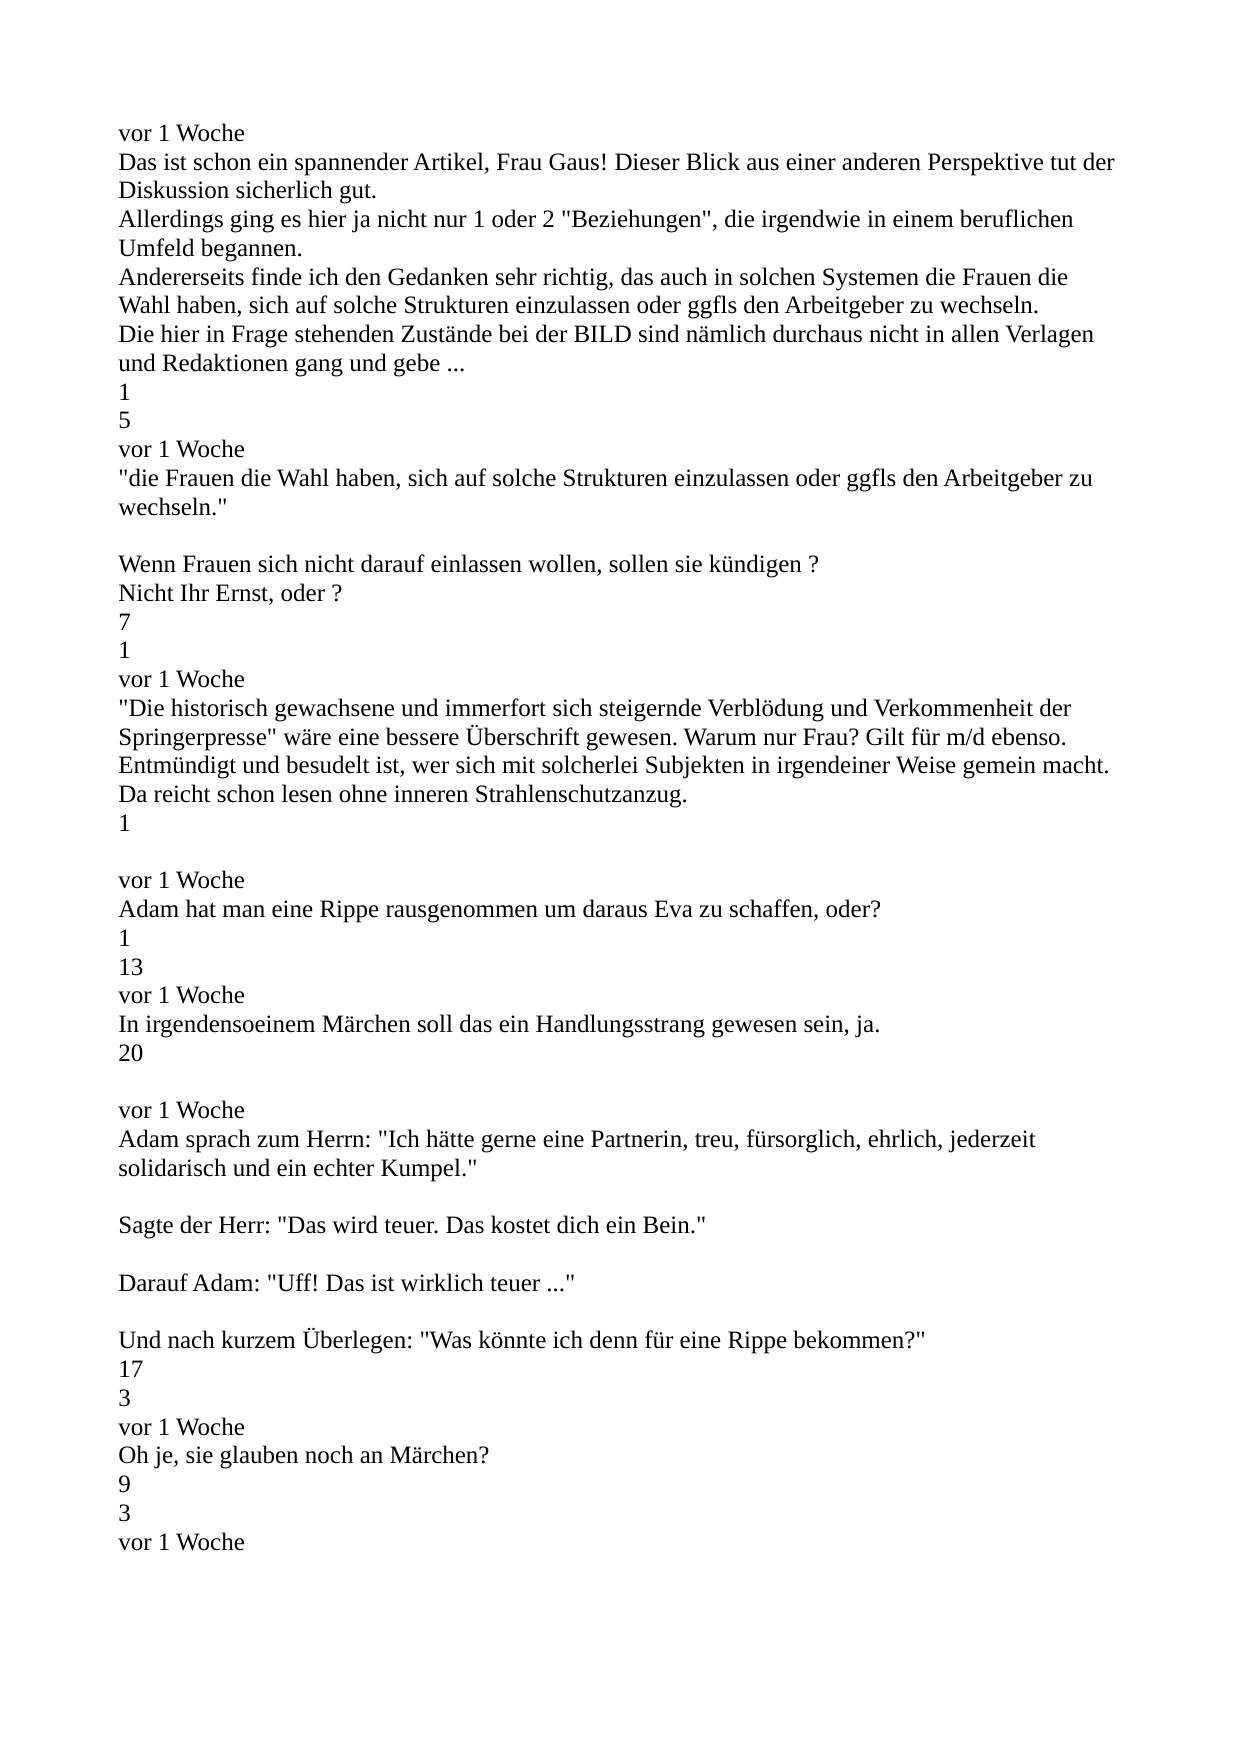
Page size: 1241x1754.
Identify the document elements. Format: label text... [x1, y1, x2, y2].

text 1 [118, 377, 1122, 406]
text Und nach kurzem Überlegen: "Was könnte ich denn für eine Rippe bekommen?" [118, 1326, 1122, 1354]
text Adam hat man eine Rippe rausgenommen um daraus Eva zu schaffen, oder? [118, 894, 1122, 923]
text vor 1 Woche [118, 1096, 1122, 1124]
text 5 [118, 406, 1122, 434]
text Adam sprach zum Herrn: "Ich hätte gerne eine Partnerin, treu, fürsorglich, ehrlich, jederzeit solidarisch und ein echter Kumpel." [118, 1124, 1122, 1182]
text 20 [118, 1038, 1122, 1067]
text 1 [118, 808, 1122, 837]
text "Die historisch gewachsene und immerfort sich steigernde Verblödung und Verkommenheit der Springerpresse" wäre eine bessere Überschrift gewesen. Warum nur Frau? Gilt für m/d ebenso. Entmündigt und besudelt ist, wer sich mit solcherlei Subjekten in irgendeiner Weise gemein macht. Da reicht schon lesen ohne inneren Strahlenschutzanzug. [118, 693, 1122, 808]
text 9 [118, 1469, 1122, 1498]
text 13 [118, 952, 1122, 981]
text 1 [118, 923, 1122, 952]
text Die hier in Frage stehenden Zustände bei der BILD sind nämlich durchaus nicht in allen Verlagen und Redaktionen gang und gebe ... [118, 319, 1122, 377]
text vor 1 Woche [118, 118, 1122, 147]
text vor 1 Woche [118, 981, 1122, 1009]
text 3 [118, 1498, 1122, 1527]
text Allerdings ging es hier ja nicht nur 1 oder 2 "Beziehungen", die irgendwie in einem beruflichen Umfeld begannen. [118, 204, 1122, 262]
text Wenn Frauen sich nicht darauf einlassen wollen, sollen sie kündigen ? [118, 549, 1122, 578]
text vor 1 Woche [118, 664, 1122, 693]
text 17 [118, 1354, 1122, 1383]
text Nicht Ihr Ernst, oder ? [118, 578, 1122, 607]
text Sagte der Herr: "Das wird teuer. Das kostet dich ein Bein." [118, 1211, 1122, 1239]
text 3 [118, 1383, 1122, 1412]
text vor 1 Woche [118, 1527, 1122, 1556]
text 7 [118, 607, 1122, 636]
text In irgendensoeinem Märchen soll das ein Handlungsstrang gewesen sein, ja. [118, 1009, 1122, 1038]
text Darauf Adam: "Uff! Das ist wirklich teuer ..." [118, 1268, 1122, 1297]
text "die Frauen die Wahl haben, sich auf solche Strukturen einzulassen oder ggfls den Arbeitgeber zu wechseln." [118, 463, 1122, 521]
text vor 1 Woche [118, 1412, 1122, 1441]
text Oh je, sie glauben noch an Märchen? [118, 1441, 1122, 1469]
text vor 1 Woche [118, 434, 1122, 463]
text vor 1 Woche [118, 866, 1122, 894]
text 1 [118, 636, 1122, 664]
text Das ist schon ein spannender Artikel, Frau Gaus! Dieser Blick aus einer anderen Perspektive tut der Diskussion sicherlich gut. [118, 147, 1122, 204]
text Andererseits finde ich den Gedanken sehr richtig, das auch in solchen Systemen die Frauen die Wahl haben, sich auf solche Strukturen einzulassen oder ggfls den Arbeitgeber zu wechseln. [118, 262, 1122, 319]
